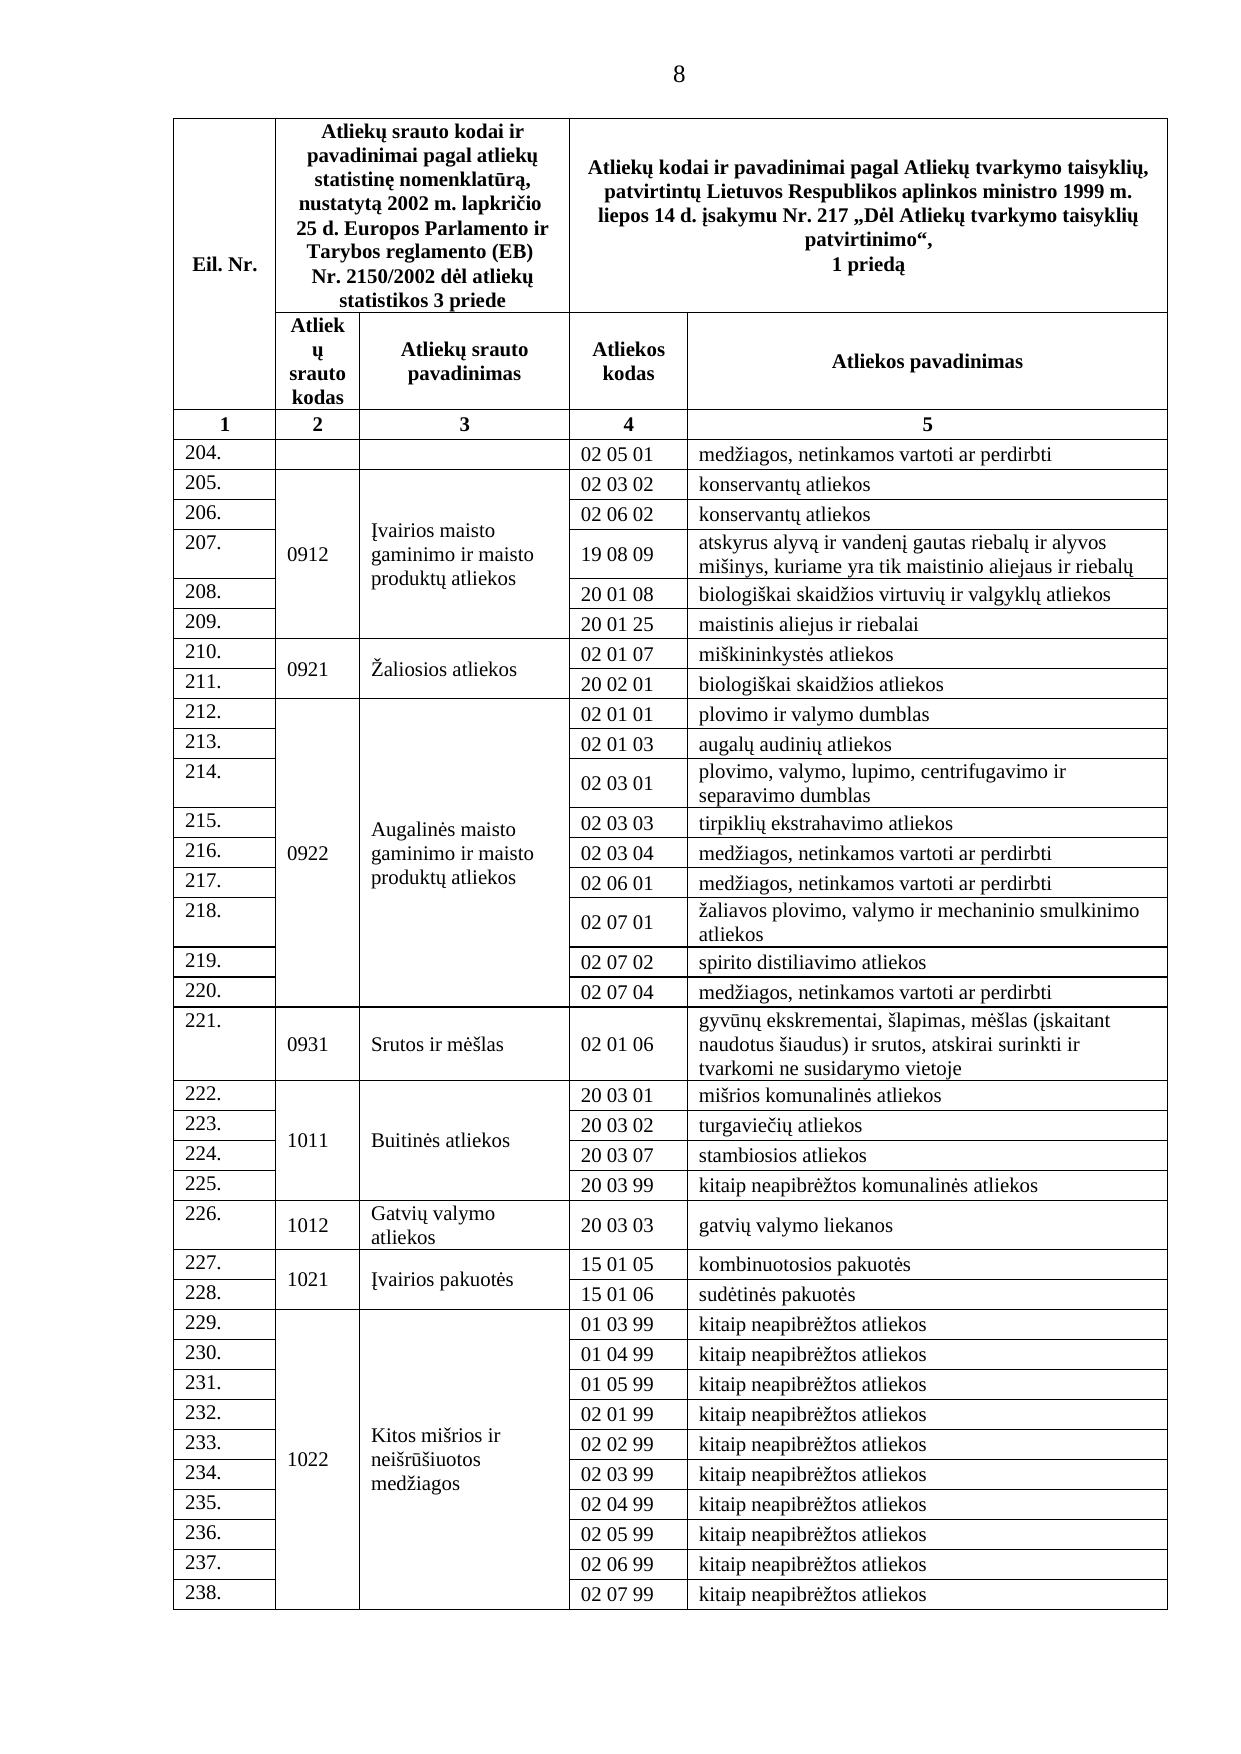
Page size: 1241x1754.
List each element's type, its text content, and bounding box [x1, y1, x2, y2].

table_cell kitaip neapibrėžtos atliekos [688, 1580, 1167, 1609]
table_cell 02 07 02 [570, 948, 687, 976]
table_cell tirpiklių ekstrahavimo atliekos [688, 808, 1167, 837]
table_cell 02 06 02 [570, 500, 687, 529]
table_cell 02 06 99 [570, 1550, 687, 1579]
table_cell 20 01 25 [570, 609, 687, 638]
table_cell 20 03 02 [570, 1111, 687, 1140]
table_cell kitaip neapibrėžtos atliekos [688, 1430, 1167, 1459]
table_cell 02 05 99 [570, 1520, 687, 1549]
table_cell [174, 1370, 275, 1399]
table_cell augalų audinių atliekos [688, 729, 1167, 758]
table_cell 02 01 01 [570, 699, 687, 728]
table_cell Atliekos kodas [570, 313, 687, 409]
table_cell [276, 440, 359, 469]
table_cell [174, 948, 275, 976]
table_cell medžiagos, netinkamos vartoti ar perdirbti [688, 978, 1167, 1006]
table_cell [174, 759, 275, 807]
table_cell 19 08 09 [570, 530, 687, 578]
table_cell [174, 1580, 275, 1609]
table_cell kitaip neapibrėžtos atliekos [688, 1550, 1167, 1579]
table_header Atliekų kodai ir pavadinimai pagal Atliekų tvarkymo taisyklių, patvirtintų Lietuvos Respublikos aplinkos ministro 1999 m. liepos 14 d. įsakymu Nr. 217 „Dėl Atliekų tvarkymo taisyklių patvirtinimo“, 1 priedą [570, 119, 1167, 312]
table_cell plovimo, valymo, lupimo, centrifugavimo ir separavimo dumblas [688, 759, 1167, 807]
table_cell [174, 808, 275, 837]
table_cell [174, 1141, 275, 1170]
table_cell kitaip neapibrėžtos atliekos [688, 1520, 1167, 1549]
table_cell 02 06 01 [570, 868, 687, 897]
table_cell 1022 [276, 1310, 359, 1609]
table_cell 5 [688, 410, 1167, 439]
table_cell [174, 1250, 275, 1279]
table_cell biologiškai skaidžios virtuvių ir valgyklų atliekos [688, 579, 1167, 608]
table_cell 15 01 05 [570, 1250, 687, 1279]
table_cell [360, 440, 569, 469]
table_cell [174, 1081, 275, 1110]
table_cell [174, 1310, 275, 1339]
table_cell 1 [174, 410, 275, 439]
table_cell biologiškai skaidžios atliekos [688, 669, 1167, 698]
table_cell [174, 1340, 275, 1369]
table_cell 2 [276, 410, 359, 439]
table_cell 01 05 99 [570, 1370, 687, 1399]
table_cell kitaip neapibrėžtos komunalinės atliekos [688, 1171, 1167, 1200]
table_cell 02 01 99 [570, 1400, 687, 1429]
table_cell [174, 1430, 275, 1459]
table_cell turgaviečių atliekos [688, 1111, 1167, 1140]
table_cell 20 03 99 [570, 1171, 687, 1200]
table_cell 20 03 07 [570, 1141, 687, 1170]
table_cell kitaip neapibrėžtos atliekos [688, 1460, 1167, 1489]
table_cell 15 01 06 [570, 1280, 687, 1309]
table_cell kitaip neapibrėžtos atliekos [688, 1400, 1167, 1429]
table_cell gyvūnų ekskrementai, šlapimas, mėšlas (įskaitant naudotus šiaudus) ir srutos, atskirai surinkti ir tvarkomi ne susidarymo vietoje [688, 1008, 1167, 1080]
table_cell medžiagos, netinkamos vartoti ar perdirbti [688, 440, 1167, 469]
table_cell maistinis aliejus ir riebalai [688, 609, 1167, 638]
table_cell 02 01 03 [570, 729, 687, 758]
table_cell 20 03 01 [570, 1081, 687, 1110]
table_cell kitaip neapibrėžtos atliekos [688, 1490, 1167, 1519]
table_cell 1011 [276, 1081, 359, 1200]
table_cell [174, 579, 275, 608]
table_cell 02 03 02 [570, 470, 687, 499]
table_cell Žaliosios atliekos [360, 639, 569, 698]
table_cell 02 01 06 [570, 1008, 687, 1080]
table_cell [174, 1008, 275, 1080]
table_cell spirito distiliavimo atliekos [688, 948, 1167, 976]
table_cell 02 03 99 [570, 1460, 687, 1489]
table_cell medžiagos, netinkamos vartoti ar perdirbti [688, 838, 1167, 867]
table_cell mišrios komunalinės atliekos [688, 1081, 1167, 1110]
table_cell Srutos ir mėšlas [360, 1008, 569, 1080]
table_cell Gatvių valymo atliekos [360, 1201, 569, 1249]
table_cell 02 05 01 [570, 440, 687, 469]
table_cell [174, 838, 275, 867]
table_cell Įvairios maisto gaminimo ir maisto produktų atliekos [360, 470, 569, 638]
table_cell kombinuotosios pakuotės [688, 1250, 1167, 1279]
table_cell [174, 868, 275, 897]
table_cell sudėtinės pakuotės [688, 1280, 1167, 1309]
table_cell 20 03 03 [570, 1201, 687, 1249]
table_cell medžiagos, netinkamos vartoti ar perdirbti [688, 868, 1167, 897]
table_cell Kitos mišrios ir neišrūšiuotos medžiagos [360, 1310, 569, 1609]
table_cell [174, 898, 275, 946]
table_cell [174, 530, 275, 578]
table_cell [174, 1111, 275, 1140]
table_cell [174, 978, 275, 1006]
table_cell [174, 440, 275, 469]
table_cell 02 07 99 [570, 1580, 687, 1609]
table_cell Įvairios pakuotės [360, 1250, 569, 1309]
table_cell 02 07 01 [570, 898, 687, 946]
table_cell žaliavos plovimo, valymo ir mechaninio smulkinimo atliekos [688, 898, 1167, 946]
table_cell [174, 639, 275, 668]
table_cell [174, 1460, 275, 1489]
table_cell 3 [360, 410, 569, 439]
table_cell kitaip neapibrėžtos atliekos [688, 1310, 1167, 1339]
table_cell plovimo ir valymo dumblas [688, 699, 1167, 728]
table_cell 02 02 99 [570, 1430, 687, 1459]
table_cell 4 [570, 410, 687, 439]
table_cell konservantų atliekos [688, 500, 1167, 529]
table_cell gatvių valymo liekanos [688, 1201, 1167, 1249]
table_cell 02 03 04 [570, 838, 687, 867]
table_cell 02 01 07 [570, 639, 687, 668]
table_cell 0922 [276, 699, 359, 1006]
table_cell [174, 669, 275, 698]
table_cell 20 01 08 [570, 579, 687, 608]
table_cell 1021 [276, 1250, 359, 1309]
table_header Eil. Nr. [174, 119, 275, 409]
table_cell 02 04 99 [570, 1490, 687, 1519]
table_cell [174, 1550, 275, 1579]
table_cell [174, 1171, 275, 1200]
table_cell [174, 470, 275, 499]
table_cell Buitinės atliekos [360, 1081, 569, 1200]
table_cell [174, 500, 275, 529]
table_cell 1012 [276, 1201, 359, 1249]
table_cell 02 03 03 [570, 808, 687, 837]
table_cell atskyrus alyvą ir vandenį gautas riebalų ir alyvos mišinys, kuriame yra tik maistinio aliejaus ir riebalų [688, 530, 1167, 578]
table_cell [174, 1520, 275, 1549]
table_cell stambiosios atliekos [688, 1141, 1167, 1170]
table_cell kitaip neapibrėžtos atliekos [688, 1370, 1167, 1399]
table_header Atliekų srauto kodai ir pavadinimai pagal atliekų statistinę nomenklatūrą, nustatytą 2002 m. lapkričio 25 d. Europos Parlamento ir Tarybos reglamento (EB) Nr. 2150/2002 dėl atliekų statistikos 3 priede [276, 119, 569, 312]
table_cell miškininkystės atliekos [688, 639, 1167, 668]
table_cell konservantų atliekos [688, 470, 1167, 499]
table_cell 01 03 99 [570, 1310, 687, 1339]
table_cell Atliekos pavadinimas [688, 313, 1167, 409]
table_cell 01 04 99 [570, 1340, 687, 1369]
table_cell 02 03 01 [570, 759, 687, 807]
table_cell 02 07 04 [570, 978, 687, 1006]
table_cell 20 02 01 [570, 669, 687, 698]
table_cell Augalinės maisto gaminimo ir maisto produktų atliekos [360, 699, 569, 1006]
table_cell [174, 1400, 275, 1429]
table_cell [174, 609, 275, 638]
table_cell 0912 [276, 470, 359, 638]
table_cell Atliekų srauto kodas [276, 313, 359, 409]
table_cell 0931 [276, 1008, 359, 1080]
table_cell [174, 1280, 275, 1309]
table_cell [174, 1201, 275, 1249]
table_cell [174, 729, 275, 758]
table_cell kitaip neapibrėžtos atliekos [688, 1340, 1167, 1369]
table_cell [174, 699, 275, 728]
table_cell 0921 [276, 639, 359, 698]
table_cell Atliekų srauto pavadinimas [360, 313, 569, 409]
table_cell [174, 1490, 275, 1519]
